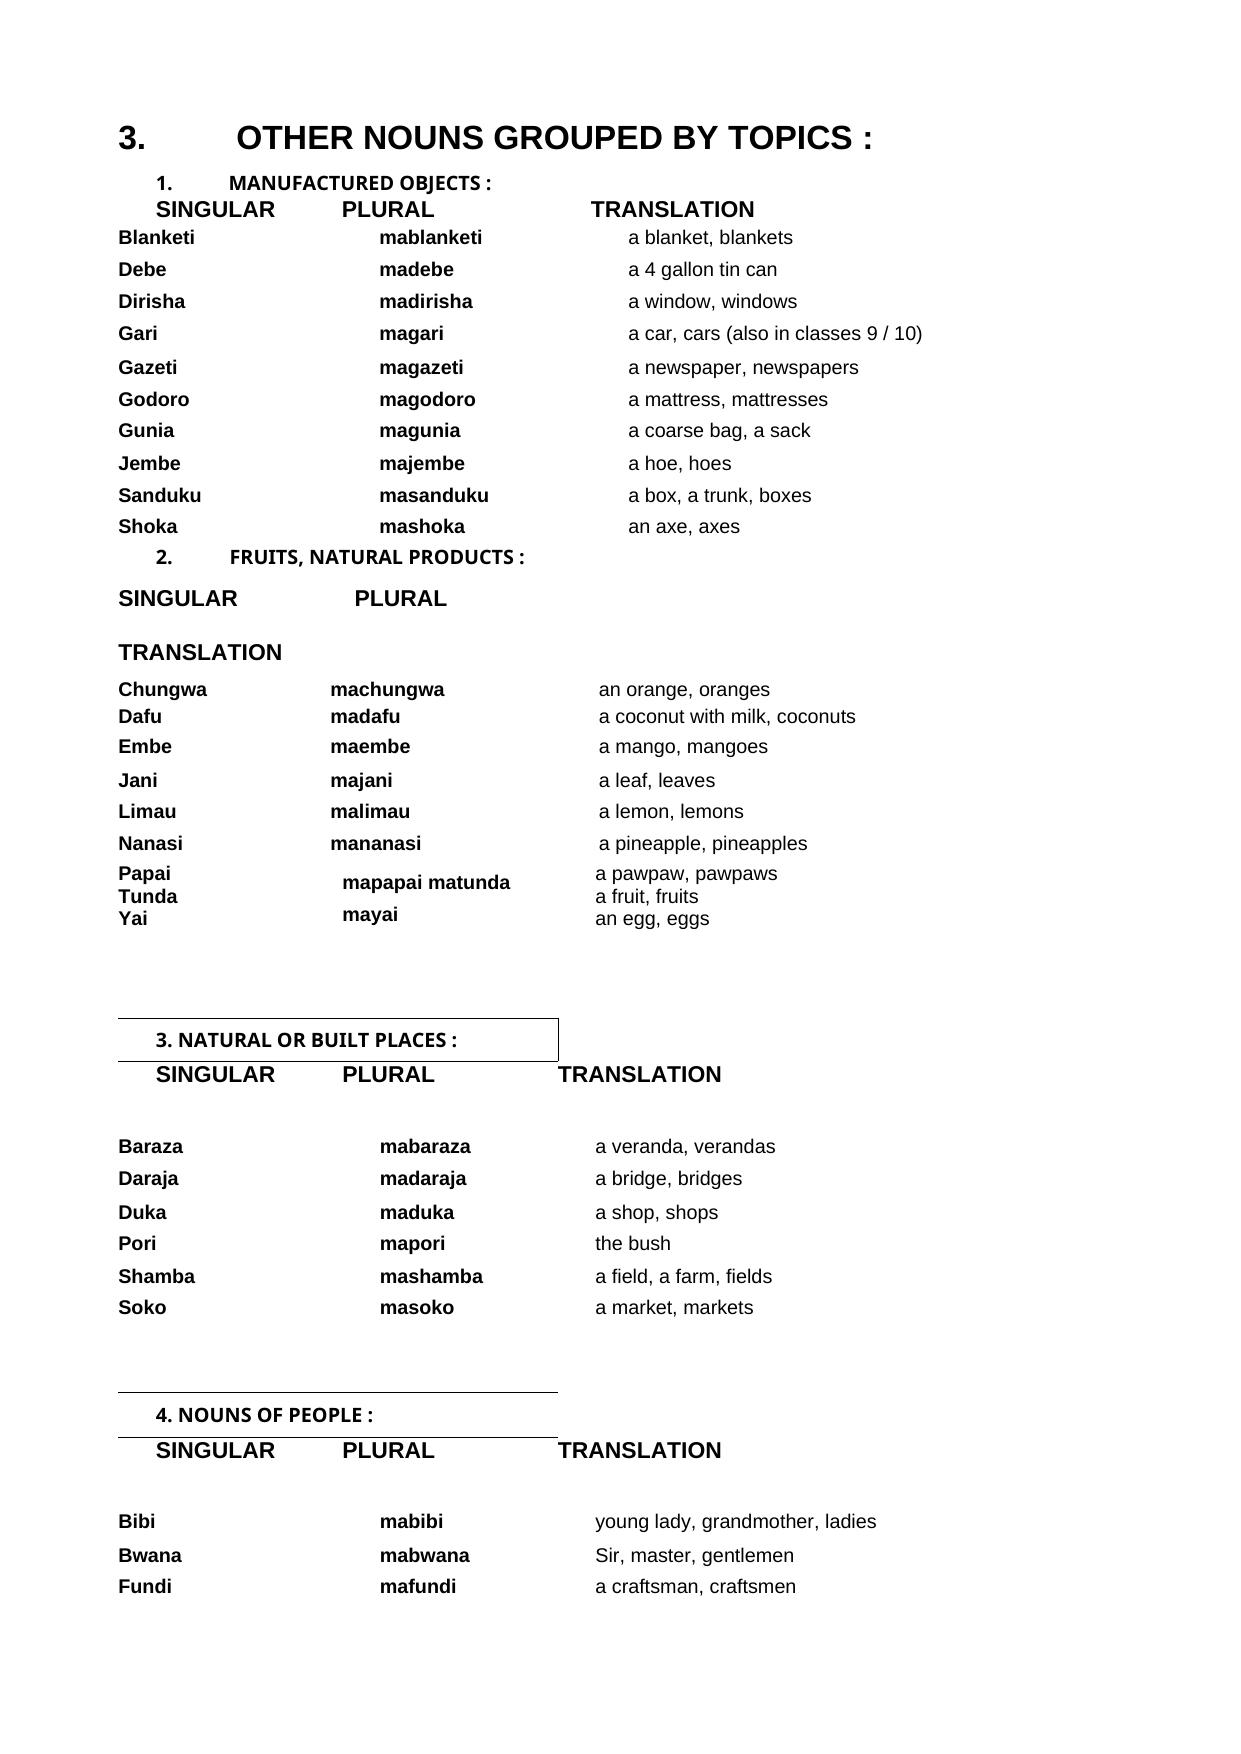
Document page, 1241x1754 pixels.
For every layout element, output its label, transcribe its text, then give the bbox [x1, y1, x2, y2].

table_cell a bridge, bridges [558, 1167, 969, 1201]
table_cell Shoka [118, 515, 342, 543]
table_cell a box, a trunk, boxes [591, 484, 969, 514]
table_cell TRANSLATION [558, 1437, 969, 1510]
table_cell a 4 gallon tin can [591, 258, 969, 290]
table_cell Gari [118, 322, 342, 356]
table_cell Dirisha [118, 290, 342, 322]
table_cell a lemon, lemons [561, 800, 891, 832]
table_cell Debe [118, 258, 342, 290]
table_header SINGULAR [118, 196, 342, 226]
table_cell SINGULAR [118, 1062, 342, 1134]
table_header mapapai matunda mayai [342, 862, 558, 1018]
table_cell masanduku [342, 484, 591, 514]
list FRUITS, NATURAL PRODUCTS : [118, 543, 1122, 571]
table_cell maduka [342, 1201, 558, 1232]
table_cell madirisha [342, 290, 591, 322]
table_cell Bwana [118, 1544, 342, 1575]
table_cell maembe [293, 735, 561, 769]
table_cell SINGULAR [118, 1438, 342, 1510]
table_cell Gunia [118, 419, 342, 452]
table_cell Sir, master, gentlemen [558, 1544, 969, 1575]
table_cell 3. NATURAL OR BUILT PLACES : [118, 1019, 558, 1061]
table_cell a craftsman, craftsmen [558, 1575, 969, 1607]
table_cell mashoka [342, 515, 591, 543]
table_cell a coarse bag, a sack [591, 419, 969, 452]
table_cell mabaraza [342, 1135, 558, 1167]
table_cell [558, 1392, 969, 1437]
table_cell Soko [118, 1296, 342, 1392]
table_cell an axe, axes [591, 515, 969, 543]
table_cell a leaf, leaves [561, 769, 891, 800]
table_cell PLURAL [342, 1062, 558, 1134]
table_cell mafundi [342, 1575, 558, 1607]
table_cell a mattress, mattresses [591, 388, 969, 419]
subtitle 3. OTHER NOUNS GROUPED BY TOPICS : [118, 118, 1122, 157]
table_cell mashamba [342, 1265, 558, 1296]
table_cell Shamba [118, 1265, 342, 1296]
table_cell Blanketi [118, 226, 342, 258]
table_cell Duka [118, 1201, 342, 1232]
table_cell madebe [342, 258, 591, 290]
subtitle SINGULAR PLURAL [118, 585, 1122, 611]
table_cell the bush [558, 1232, 969, 1264]
table_cell malimau [293, 800, 561, 832]
table_cell a car, cars (also in classes 9 / 10) [591, 322, 969, 356]
table_cell mananasi [293, 832, 561, 862]
table_cell a veranda, verandas [558, 1135, 969, 1167]
table_cell Daraja [118, 1167, 342, 1201]
table_cell Nanasi [118, 832, 293, 862]
table_cell a newspaper, newspapers [591, 356, 969, 388]
table_cell majembe [342, 452, 591, 483]
table_cell mablanketi [342, 226, 591, 258]
table_cell young lady, grandmother, ladies [558, 1510, 969, 1544]
table_cell mapori [342, 1232, 558, 1264]
table_cell a field, a farm, fields [558, 1265, 969, 1296]
table_cell Bibi [118, 1510, 342, 1544]
table_header PLURAL [342, 196, 591, 226]
table_cell 4. NOUNS OF PEOPLE : [118, 1393, 558, 1437]
table_cell magunia [342, 419, 591, 452]
subtitle TRANSLATION [118, 638, 1122, 665]
table_cell Dafu [118, 705, 293, 735]
table_cell Embe [118, 735, 293, 769]
table_cell [559, 1018, 969, 1061]
table_cell Pori [118, 1232, 342, 1264]
table_cell a window, windows [591, 290, 969, 322]
table_cell Jani [118, 769, 293, 800]
table_header Chungwa [118, 678, 293, 705]
table_cell madafu [293, 705, 561, 735]
table_cell madaraja [342, 1167, 558, 1201]
table_cell Limau [118, 800, 293, 832]
list [118, 169, 156, 196]
table_cell a hoe, hoes [591, 452, 969, 483]
table_cell Godoro [118, 388, 342, 419]
table_cell Baraza [118, 1135, 342, 1167]
table_cell magari [342, 322, 591, 356]
table_cell a market, markets [558, 1296, 969, 1392]
table_header Papai Tunda Yai [118, 862, 342, 1018]
table_cell magodoro [342, 388, 591, 419]
table_cell PLURAL [342, 1438, 558, 1510]
table_cell a coconut with milk, coconuts [561, 705, 891, 735]
table_cell Fundi [118, 1575, 342, 1607]
list MANUFACTURED OBJECTS : [173, 169, 1122, 196]
table_header a pawpaw, pawpaws a fruit, fruits an egg, eggs [558, 862, 969, 1018]
table_cell masoko [342, 1296, 558, 1392]
table_cell a pineapple, pineapples [561, 832, 891, 862]
table_cell Gazeti [118, 356, 342, 388]
table_cell a mango, mangoes [561, 735, 891, 769]
table_cell mabibi [342, 1510, 558, 1544]
table_cell TRANSLATION [558, 1061, 969, 1134]
table_cell a blanket, blankets [591, 226, 969, 258]
table_cell magazeti [342, 356, 591, 388]
table_cell Sanduku [118, 484, 342, 514]
table_cell Jembe [118, 452, 342, 483]
table_cell a shop, shops [558, 1201, 969, 1232]
table_header machungwa [293, 678, 561, 705]
table_cell mabwana [342, 1544, 558, 1575]
table_header an orange, oranges [561, 678, 891, 705]
table_header TRANSLATION [591, 196, 969, 226]
table_cell majani [293, 769, 561, 800]
